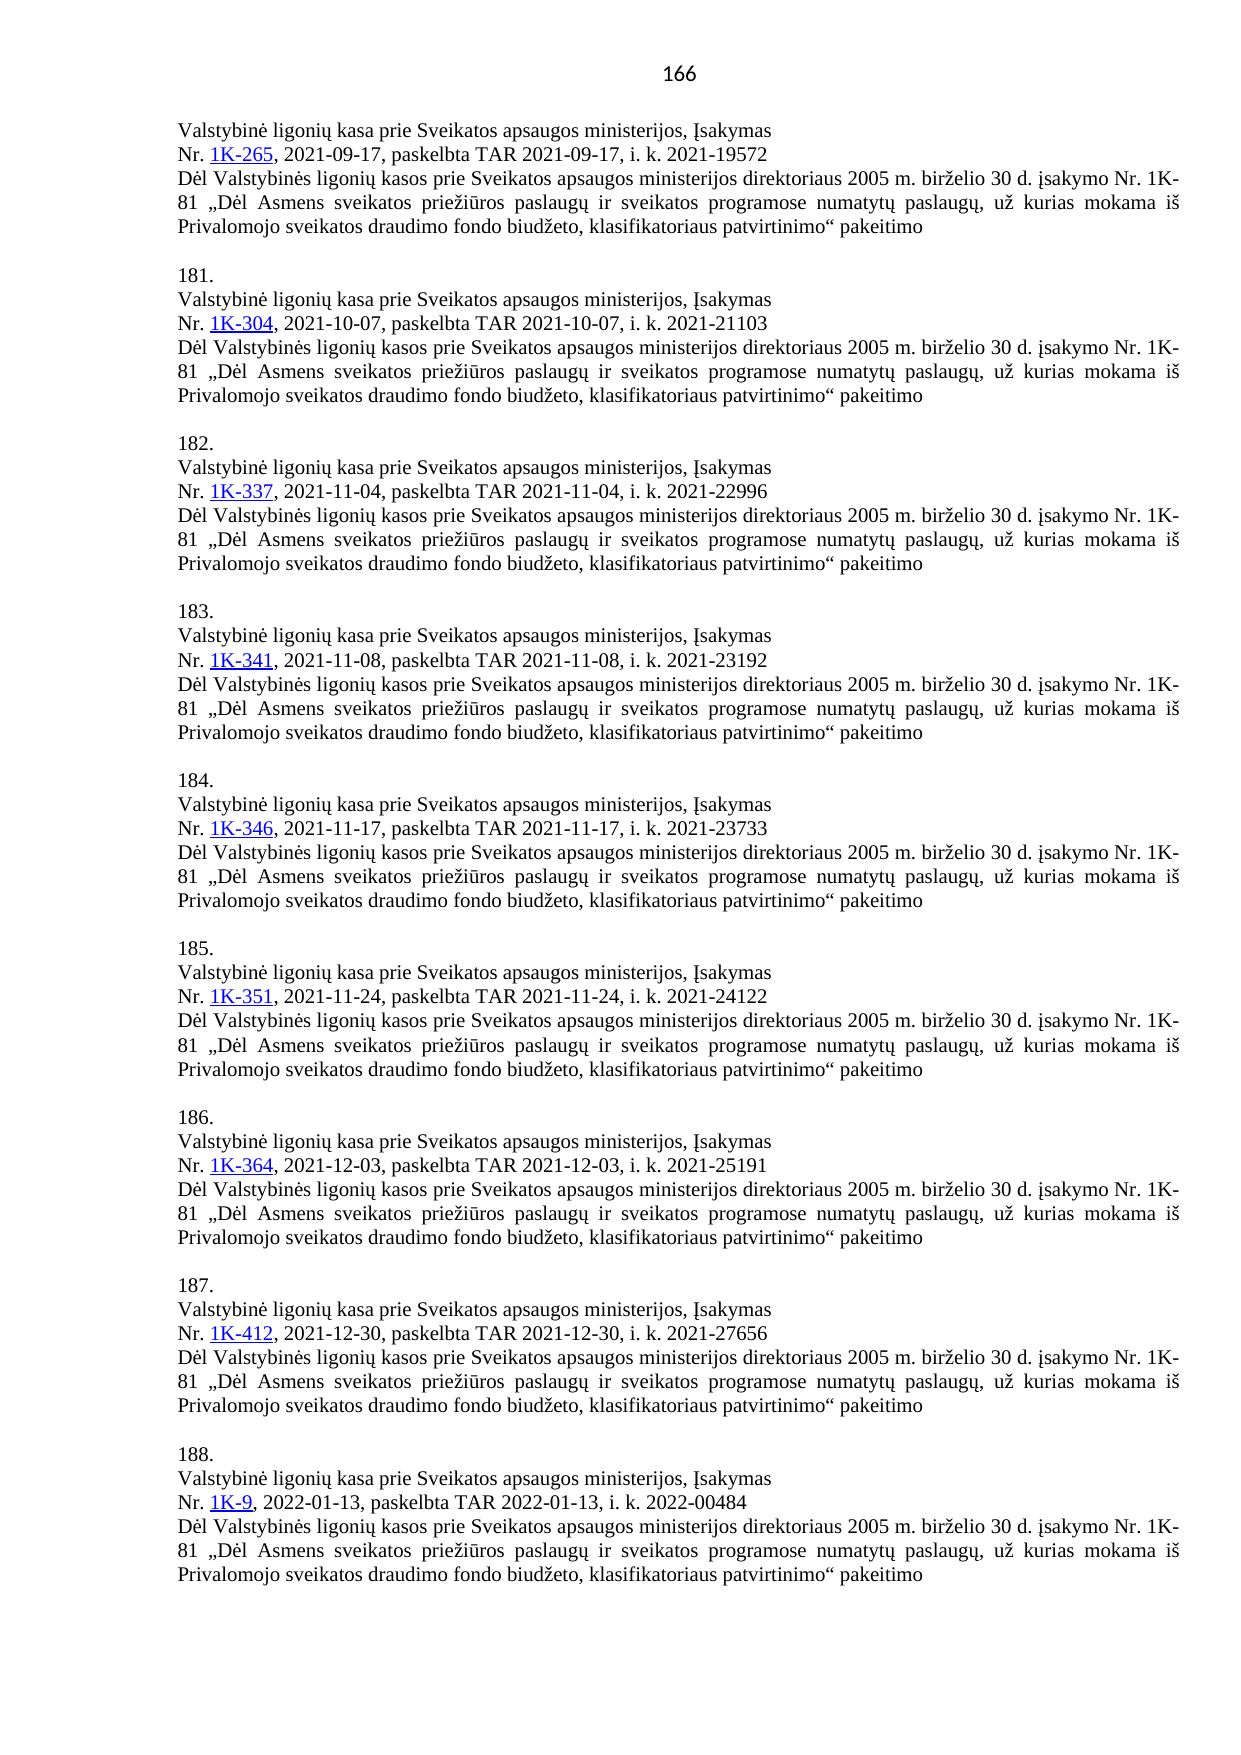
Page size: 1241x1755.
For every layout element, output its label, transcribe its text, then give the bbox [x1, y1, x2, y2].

text Dėl Valstybinės ligonių kasos prie Sveikatos apsaugos ministerijos direktoriaus 2005 m. birželio 30 d. įsakymo Nr. 1K-81 „Dėl Asmens sveikatos priežiūros paslaugų ir sveikatos programose numatytų paslaugų, už kurias mokama iš Privalomojo sveikatos draudimo fondo biudžeto, klasifikatoriaus patvirtinimo“ pakeitimo [177, 503, 1181, 575]
text Valstybinė ligonių kasa prie Sveikatos apsaugos ministerijos, Įsakymas [177, 1297, 1181, 1321]
text Nr. 1K-341, 2021-11-08, paskelbta TAR 2021-11-08, i. k. 2021-23192 [177, 647, 1181, 672]
text Valstybinė ligonių kasa prie Sveikatos apsaugos ministerijos, Įsakymas [177, 118, 1181, 142]
text 188. [177, 1442, 1181, 1466]
text 186. [177, 1105, 1181, 1129]
text Dėl Valstybinės ligonių kasos prie Sveikatos apsaugos ministerijos direktoriaus 2005 m. birželio 30 d. įsakymo Nr. 1K-81 „Dėl Asmens sveikatos priežiūros paslaugų ir sveikatos programose numatytų paslaugų, už kurias mokama iš Privalomojo sveikatos draudimo fondo biudžeto, klasifikatoriaus patvirtinimo“ pakeitimo [177, 1008, 1181, 1081]
text Dėl Valstybinės ligonių kasos prie Sveikatos apsaugos ministerijos direktoriaus 2005 m. birželio 30 d. įsakymo Nr. 1K-81 „Dėl Asmens sveikatos priežiūros paslaugų ir sveikatos programose numatytų paslaugų, už kurias mokama iš Privalomojo sveikatos draudimo fondo biudžeto, klasifikatoriaus patvirtinimo“ pakeitimo [177, 1345, 1181, 1417]
text Dėl Valstybinės ligonių kasos prie Sveikatos apsaugos ministerijos direktoriaus 2005 m. birželio 30 d. įsakymo Nr. 1K-81 „Dėl Asmens sveikatos priežiūros paslaugų ir sveikatos programose numatytų paslaugų, už kurias mokama iš Privalomojo sveikatos draudimo fondo biudžeto, klasifikatoriaus patvirtinimo“ pakeitimo [177, 335, 1181, 407]
text Nr. 1K-265, 2021-09-17, paskelbta TAR 2021-09-17, i. k. 2021-19572 [177, 142, 1181, 166]
text Valstybinė ligonių kasa prie Sveikatos apsaugos ministerijos, Įsakymas [177, 623, 1181, 647]
text 185. [177, 936, 1181, 960]
text Dėl Valstybinės ligonių kasos prie Sveikatos apsaugos ministerijos direktoriaus 2005 m. birželio 30 d. įsakymo Nr. 1K-81 „Dėl Asmens sveikatos priežiūros paslaugų ir sveikatos programose numatytų paslaugų, už kurias mokama iš Privalomojo sveikatos draudimo fondo biudžeto, klasifikatoriaus patvirtinimo“ pakeitimo [177, 1177, 1181, 1249]
text 182. [177, 431, 1181, 455]
text Valstybinė ligonių kasa prie Sveikatos apsaugos ministerijos, Įsakymas [177, 960, 1181, 984]
text 187. [177, 1273, 1181, 1297]
text Nr. 1K-9, 2022-01-13, paskelbta TAR 2022-01-13, i. k. 2022-00484 [177, 1490, 1181, 1514]
text 184. [177, 768, 1181, 792]
text Nr. 1K-346, 2021-11-17, paskelbta TAR 2021-11-17, i. k. 2021-23733 [177, 816, 1181, 840]
text Valstybinė ligonių kasa prie Sveikatos apsaugos ministerijos, Įsakymas [177, 287, 1181, 311]
text 181. [177, 262, 1181, 287]
text Nr. 1K-412, 2021-12-30, paskelbta TAR 2021-12-30, i. k. 2021-27656 [177, 1321, 1181, 1345]
text Valstybinė ligonių kasa prie Sveikatos apsaugos ministerijos, Įsakymas [177, 1466, 1181, 1490]
text Dėl Valstybinės ligonių kasos prie Sveikatos apsaugos ministerijos direktoriaus 2005 m. birželio 30 d. įsakymo Nr. 1K-81 „Dėl Asmens sveikatos priežiūros paslaugų ir sveikatos programose numatytų paslaugų, už kurias mokama iš Privalomojo sveikatos draudimo fondo biudžeto, klasifikatoriaus patvirtinimo“ pakeitimo [177, 840, 1181, 912]
text Nr. 1K-304, 2021-10-07, paskelbta TAR 2021-10-07, i. k. 2021-21103 [177, 311, 1181, 335]
text Dėl Valstybinės ligonių kasos prie Sveikatos apsaugos ministerijos direktoriaus 2005 m. birželio 30 d. įsakymo Nr. 1K-81 „Dėl Asmens sveikatos priežiūros paslaugų ir sveikatos programose numatytų paslaugų, už kurias mokama iš Privalomojo sveikatos draudimo fondo biudžeto, klasifikatoriaus patvirtinimo“ pakeitimo [177, 672, 1181, 744]
text Valstybinė ligonių kasa prie Sveikatos apsaugos ministerijos, Įsakymas [177, 792, 1181, 816]
text Dėl Valstybinės ligonių kasos prie Sveikatos apsaugos ministerijos direktoriaus 2005 m. birželio 30 d. įsakymo Nr. 1K-81 „Dėl Asmens sveikatos priežiūros paslaugų ir sveikatos programose numatytų paslaugų, už kurias mokama iš Privalomojo sveikatos draudimo fondo biudžeto, klasifikatoriaus patvirtinimo“ pakeitimo [177, 1514, 1181, 1586]
text Valstybinė ligonių kasa prie Sveikatos apsaugos ministerijos, Įsakymas [177, 1129, 1181, 1153]
text Nr. 1K-351, 2021-11-24, paskelbta TAR 2021-11-24, i. k. 2021-24122 [177, 984, 1181, 1008]
text 183. [177, 599, 1181, 623]
text Nr. 1K-364, 2021-12-03, paskelbta TAR 2021-12-03, i. k. 2021-25191 [177, 1153, 1181, 1177]
text Valstybinė ligonių kasa prie Sveikatos apsaugos ministerijos, Įsakymas [177, 455, 1181, 479]
text Dėl Valstybinės ligonių kasos prie Sveikatos apsaugos ministerijos direktoriaus 2005 m. birželio 30 d. įsakymo Nr. 1K-81 „Dėl Asmens sveikatos priežiūros paslaugų ir sveikatos programose numatytų paslaugų, už kurias mokama iš Privalomojo sveikatos draudimo fondo biudžeto, klasifikatoriaus patvirtinimo“ pakeitimo [177, 166, 1181, 238]
text Nr. 1K-337, 2021-11-04, paskelbta TAR 2021-11-04, i. k. 2021-22996 [177, 479, 1181, 503]
